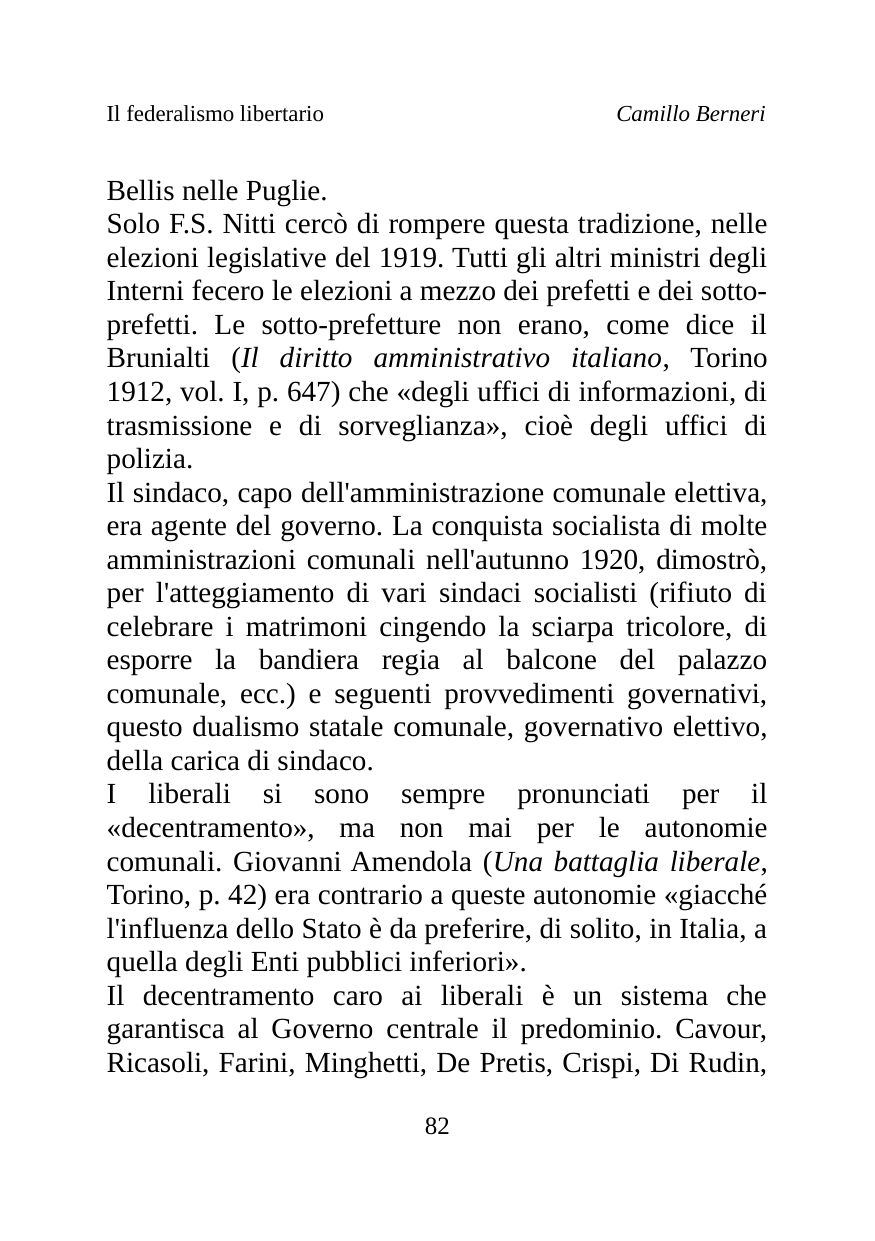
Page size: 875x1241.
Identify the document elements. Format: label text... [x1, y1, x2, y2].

text Il decentramento caro ai liberali è un sistema che garantisca al Governo centrale il predominio. Cavour, Ricasoli, Farini, Minghetti, De Pretis, Crispi, Di Rudin, [106, 978, 768, 1078]
text Il sindaco, capo dell'amministrazione comunale elettiva, era agente del governo. La conquista socialista di molte amministrazioni comunali nell'autunno 1920, dimostrò, per l'atteggiamento di vari sindaci socialisti (rifiuto di celebrare i matrimoni cingendo la sciarpa tricolore, di esporre la bandiera regia al balcone del palazzo comunale, ecc.) e seguenti provvedimenti governativi, questo dualismo statale comunale, governativo elettivo, della carica di sindaco. [106, 475, 768, 777]
text I liberali si sono sempre pronunciati per il «decentramento», ma non mai per le autonomie comunali. Giovanni Amendola (Una battaglia liberale, Torino, p. 42) era contrario a queste autonomie «giacché l'influenza dello Stato è da preferire, di solito, in Italia, a quella degli Enti pubblici inferiori». [106, 777, 768, 978]
text Bellis nelle Puglie. [106, 173, 768, 206]
text Solo F.S. Nitti cercò di rompere questa tradizione, nelle elezioni legislative del 1919. Tutti gli altri ministri degli Interni fecero le elezioni a mezzo dei prefetti e dei sotto-prefetti. Le sotto-prefetture non erano, come dice il Brunialti (Il diritto amministrativo italiano, Torino 1912, vol. I, p. 647) che «degli uffici di informazioni, di trasmissione e di sorveglianza», cioè degli uffici di polizia. [106, 206, 768, 475]
